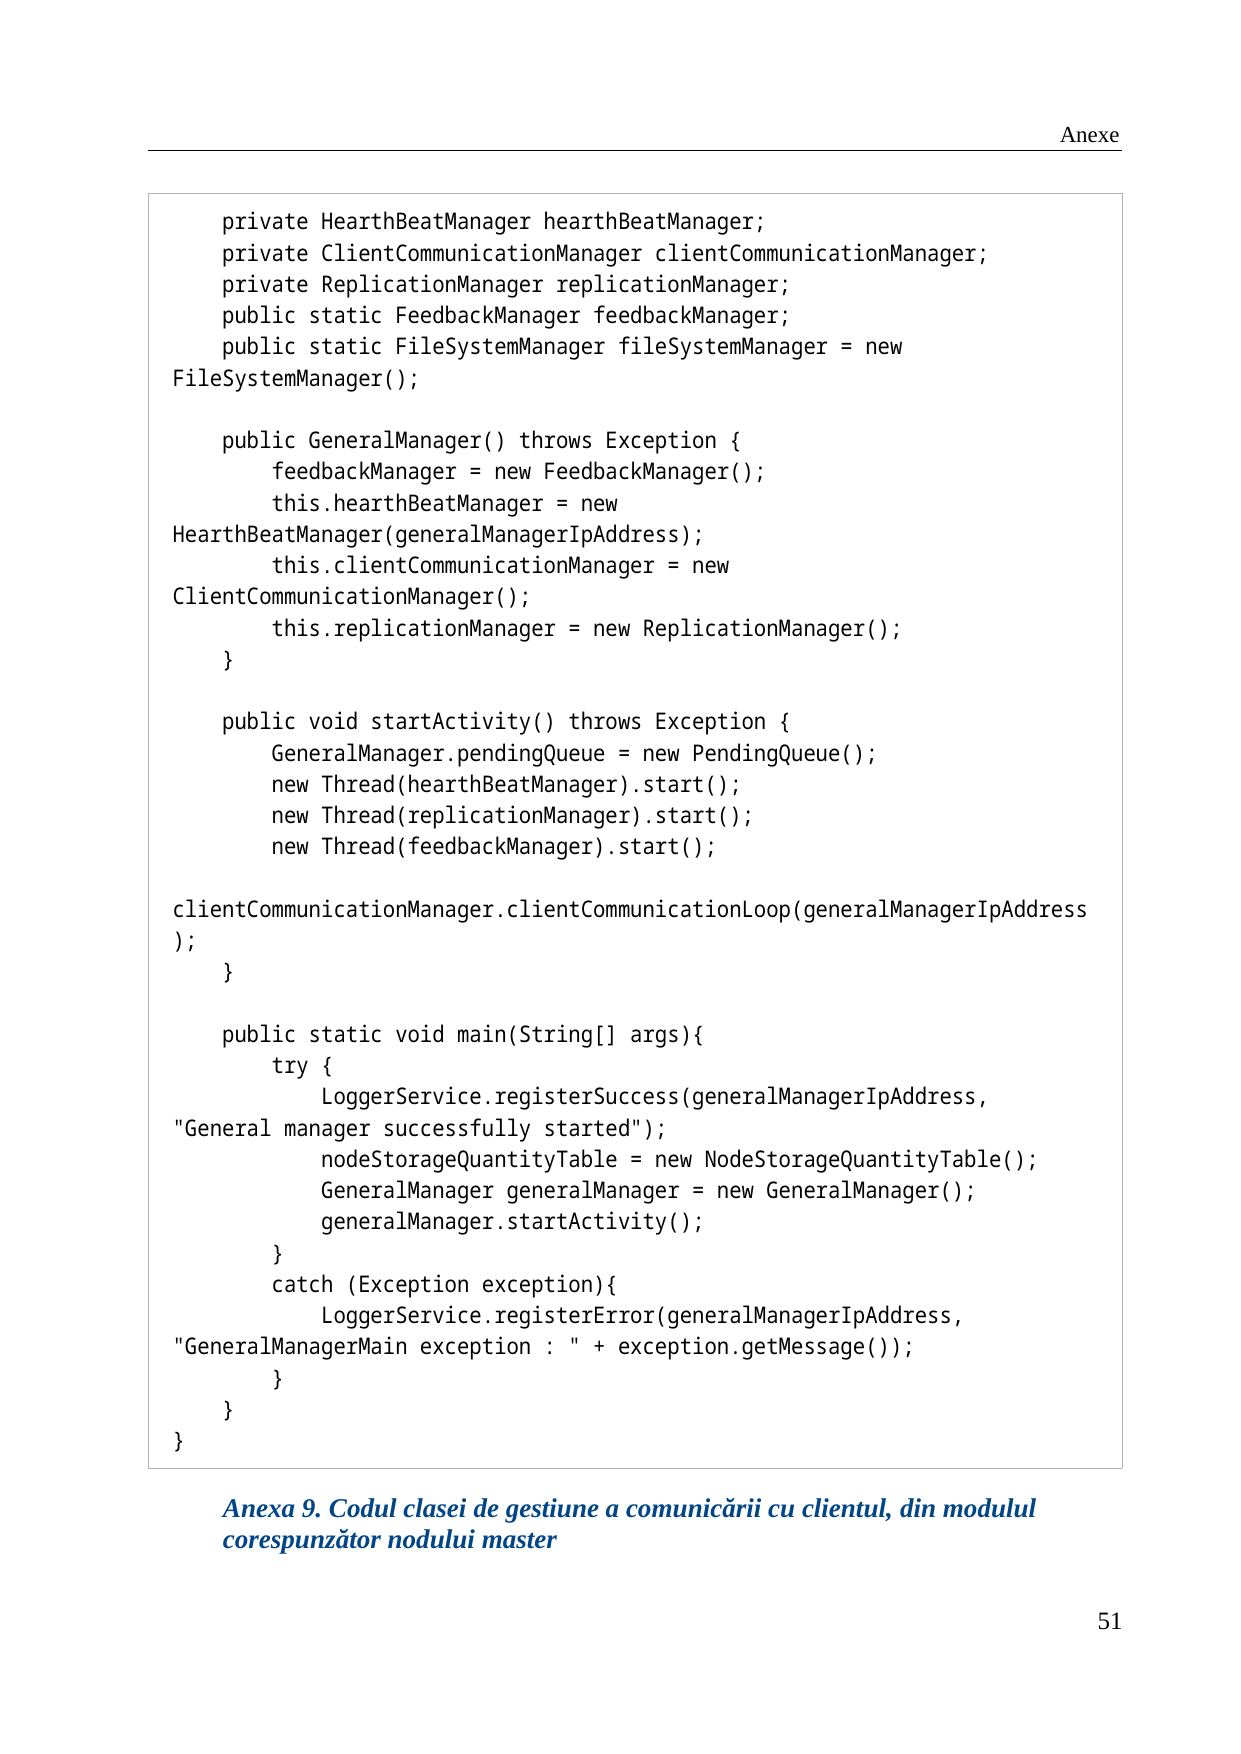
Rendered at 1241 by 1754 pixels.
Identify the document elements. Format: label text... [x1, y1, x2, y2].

text } [149, 630, 1122, 674]
text public static FileSystemManager fileSystemManager = new FileSystemManager(); [149, 318, 1122, 393]
text this.hearthBeatManager = new HearthBeatManager(generalManagerIpAddress); [149, 474, 1122, 536]
text nodeStorageQuantityTable = new NodeStorageQuantityTable(); [149, 1130, 1122, 1161]
text public static void main(String[] args){ [149, 1005, 1122, 1036]
text new Thread(feedbackManager).start(); [149, 818, 1122, 849]
text this.replicationManager = new ReplicationManager(); [149, 599, 1122, 630]
text public void startActivity() throws Exception { [149, 693, 1122, 724]
subtitle Anexa 9. Codul clasei de gestiune a comunicării cu clientul, din modulul corespunzător nodului master [223, 1492, 1122, 1555]
text this.clientCommunicationManager = new ClientCommunicationManager(); [149, 536, 1122, 599]
text } [149, 1349, 1122, 1380]
text public static FeedbackManager feedbackManager; [149, 286, 1122, 318]
text } [149, 1411, 1122, 1468]
text GeneralManager generalManager = new GeneralManager(); [149, 1161, 1122, 1193]
text GeneralManager.pendingQueue = new PendingQueue(); [149, 724, 1122, 755]
text } [149, 943, 1122, 986]
text private ReplicationManager replicationManager; [149, 255, 1122, 286]
text new Thread(hearthBeatManager).start(); [149, 755, 1122, 786]
text feedbackManager = new FeedbackManager(); [149, 443, 1122, 474]
text private HearthBeatManager hearthBeatManager; [149, 194, 1122, 224]
text private ClientCommunicationManager clientCommunicationManager; [149, 224, 1122, 255]
text } [149, 1380, 1122, 1411]
text } [149, 1224, 1122, 1255]
text new Thread(replicationManager).start(); [149, 786, 1122, 818]
text LoggerService.registerError(generalManagerIpAddress, "GeneralManagerMain exception : " + exception.getMessage()); [149, 1286, 1122, 1349]
text try { [149, 1036, 1122, 1068]
text clientCommunicationManager.clientCommunicationLoop(generalManagerIpAddress); [149, 849, 1122, 943]
text LoggerService.registerSuccess(generalManagerIpAddress, "General manager successfully started"); [149, 1068, 1122, 1130]
text generalManager.startActivity(); [149, 1193, 1122, 1224]
text catch (Exception exception){ [149, 1255, 1122, 1286]
text public GeneralManager() throws Exception { [149, 411, 1122, 443]
